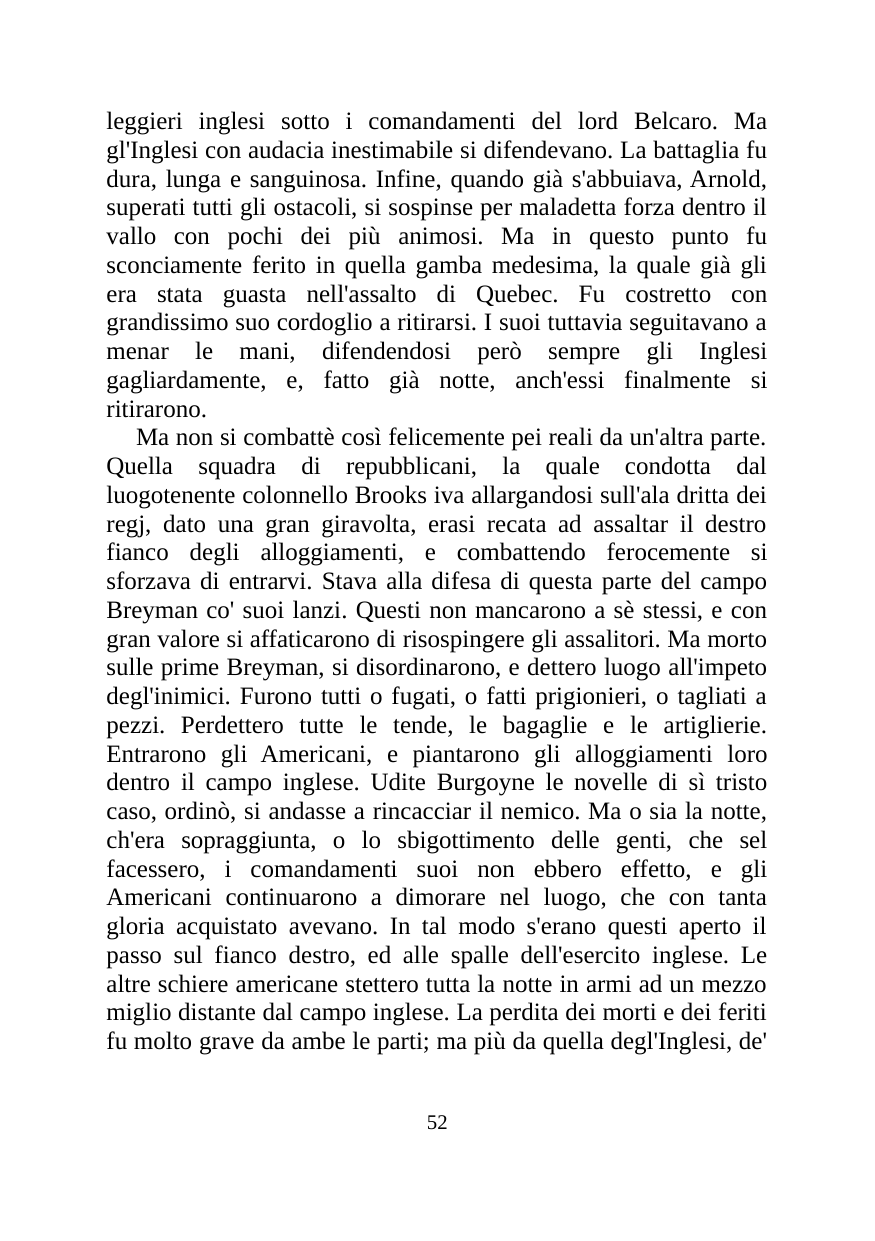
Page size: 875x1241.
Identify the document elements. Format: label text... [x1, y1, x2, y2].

text Ma non si combattè così felicemente pei reali da un'altra parte. Quella squadra di repubblicani, la quale condotta dal luogotenente colonnello Brooks iva allargandosi sull'ala dritta dei regj, dato una gran giravolta, erasi recata ad assaltar il destro fianco degli alloggiamenti, e combattendo ferocemente si sforzava di entrarvi. Stava alla difesa di questa parte del campo Breyman co' suoi lanzi. Questi non mancarono a sè stessi, e con gran valore si affaticarono di risospingere gli assalitori. Ma morto sulle prime Breyman, si disordinarono, e dettero luogo all'impeto degl'inimici. Furono tutti o fugati, o fatti prigionieri, o tagliati a pezzi. Perdettero tutte le tende, le bagaglie e le artiglierie. Entrarono gli Americani, e piantarono gli alloggiamenti loro dentro il campo inglese. Udite Burgoyne le novelle di sì tristo caso, ordinò, si andasse a rincacciar il nemico. Ma o sia la notte, ch'era sopraggiunta, o lo sbigottimento delle genti, che sel facessero, i comandamenti suoi non ebbero effetto, e gli Americani continuarono a dimorare nel luogo, che con tanta gloria acquistato avevano. In tal modo s'erano questi aperto il passo sul fianco destro, ed alle spalle dell'esercito inglese. Le altre schiere americane stettero tutta la notte in armi ad un mezzo miglio distante dal campo inglese. La perdita dei morti e dei feriti fu molto grave da ambe le parti; ma più da quella degl'Inglesi, de' [106, 422, 768, 1055]
text leggieri inglesi sotto i comandamenti del lord Belcaro. Ma gl'Inglesi con audacia inestimabile si difendevano. La battaglia fu dura, lunga e sanguinosa. Infine, quando già s'abbuiava, Arnold, superati tutti gli ostacoli, si sospinse per maladetta forza dentro il vallo con pochi dei più animosi. Ma in questo punto fu sconciamente ferito in quella gamba medesima, la quale già gli era stata guasta nell'assalto di Quebec. Fu costretto con grandissimo suo cordoglio a ritirarsi. I suoi tuttavia seguitavano a menar le mani, difendendosi però sempre gli Inglesi gagliardamente, e, fatto già notte, anch'essi finalmente si ritirarono. [106, 106, 768, 422]
